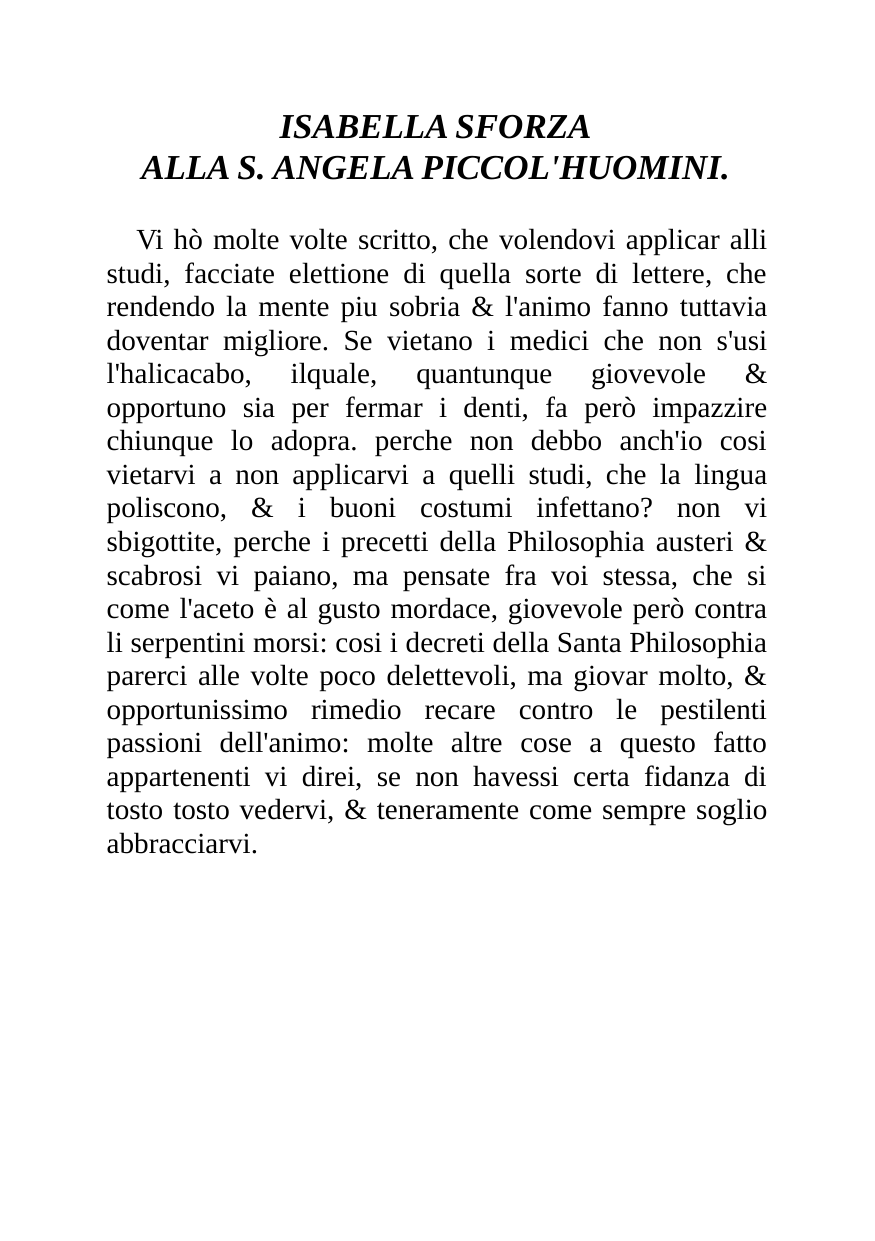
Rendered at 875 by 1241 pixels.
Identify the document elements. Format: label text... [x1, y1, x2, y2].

text Vi hò molte volte scritto, che volendovi applicar alli studi, facciate elettione di quella sorte di lettere, che rendendo la mente piu sobria & l'animo fanno tuttavia doventar migliore. Se vietano i medici che non s'usi l'halicacabo, ilquale, quantunque giovevole & opportuno sia per fermar i denti, fa però impazzire chiunque lo adopra. perche non debbo anch'io cosi vietarvi a non applicarvi a quelli studi, che la lingua poliscono, & i buoni costumi infettano? non vi sbigottite, perche i precetti della Philosophia austeri & scabrosi vi paiano, ma pensate fra voi stessa, che si come l'aceto è al gusto mordace, giovevole però contra li serpentini morsi: cosi i decreti della Santa Philosophia parerci alle volte poco delettevoli, ma giovar molto, & opportunissimo rimedio recare contro le pestilenti passioni dell'animo: molte altre cose a questo fatto appartenenti vi direi, se non havessi certa fidanza di tosto tosto vedervi, & teneramente come sempre soglio abbracciarvi. [106, 222, 768, 859]
subtitle ISABELLA SFORZA ALLA S. ANGELA PICCOL'HUOMINI. [106, 106, 768, 187]
